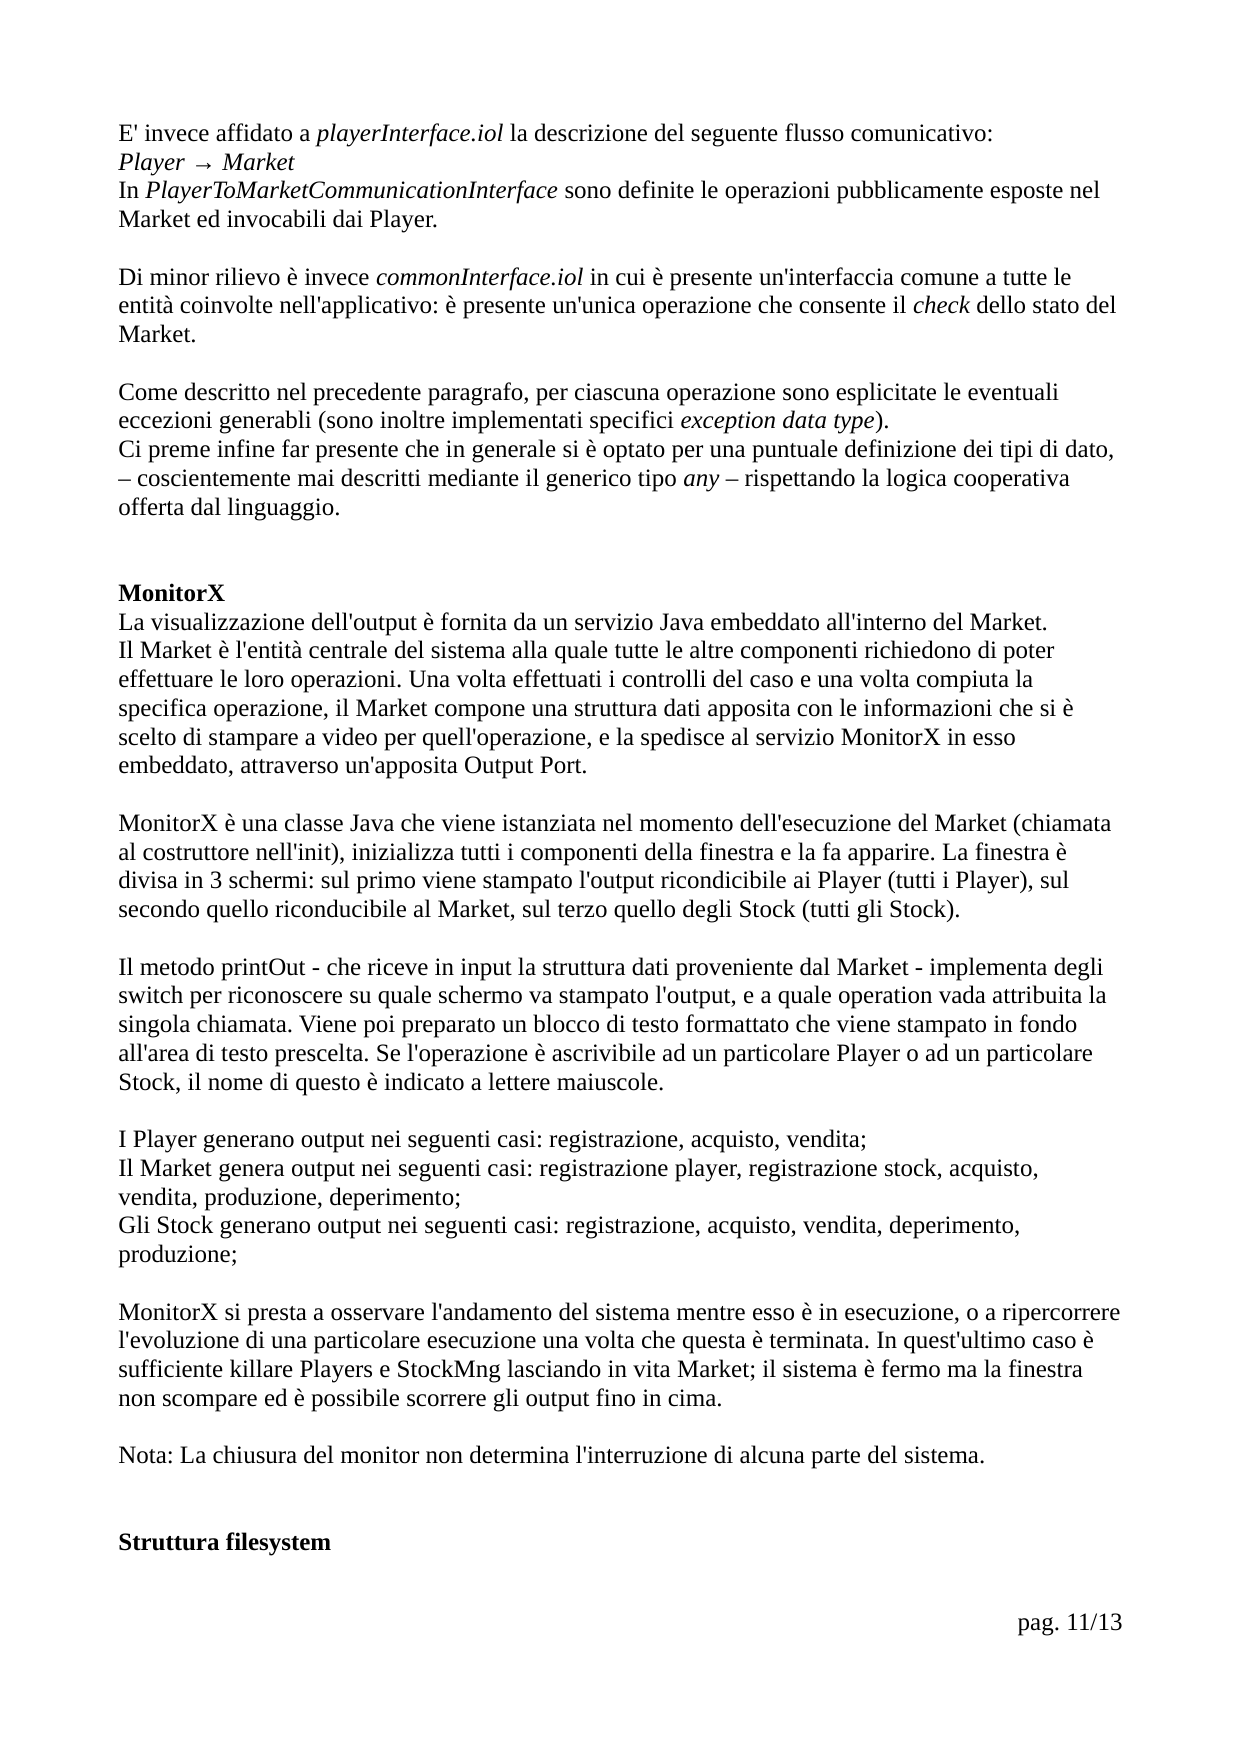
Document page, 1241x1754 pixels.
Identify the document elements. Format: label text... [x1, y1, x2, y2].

text MonitorX è una classe Java che viene istanziata nel momento dell'esecuzione del Market (chiamata al costruttore nell'init), inizializza tutti i componenti della finestra e la fa apparire. La finestra è divisa in 3 schermi: sul primo viene stampato l'output ricondicibile ai Player (tutti i Player), sul secondo quello riconducibile al Market, sul terzo quello degli Stock (tutti gli Stock). [118, 808, 1122, 923]
text Nota: La chiusura del monitor non determina l'interruzione di alcuna parte del sistema. [118, 1441, 1122, 1469]
text In PlayerToMarketCommunicationInterface sono definite le operazioni pubblicamente esposte nel Market ed invocabili dai Player. [118, 176, 1122, 233]
text E' invece affidato a playerInterface.iol la descrizione del seguente flusso comunicativo: [118, 118, 1122, 147]
text Struttura filesystem [118, 1527, 1122, 1556]
text Player → Market [118, 147, 1122, 176]
text MonitorX si presta a osservare l'andamento del sistema mentre esso è in esecuzione, o a ripercorrere l'evoluzione di una particolare esecuzione una volta che questa è terminata. In quest'ultimo caso è sufficiente killare Players e StockMng lasciando in vita Market; il sistema è fermo ma la finestra non scompare ed è possibile scorrere gli output fino in cima. [118, 1297, 1122, 1412]
text Di minor rilievo è invece commonInterface.iol in cui è presente un'interfaccia comune a tutte le entità coinvolte nell'applicativo: è presente un'unica operazione che consente il check dello stato del Market. [118, 262, 1122, 348]
text Ci preme infine far presente che in generale si è optato per una puntuale definizione dei tipi di dato, – coscientemente mai descritti mediante il generico tipo any – rispettando la logica cooperativa offerta dal linguaggio. [118, 434, 1122, 521]
text Il Market è l'entità centrale del sistema alla quale tutte le altre componenti richiedono di poter effettuare le loro operazioni. Una volta effettuati i controlli del caso e una volta compiuta la specifica operazione, il Market compone una struttura dati apposita con le informazioni che si è scelto di stampare a video per quell'operazione, e la spedisce al servizio MonitorX in esso embeddato, attraverso un'apposita Output Port. [118, 636, 1122, 779]
text La visualizzazione dell'output è fornita da un servizio Java embeddato all'interno del Market. [118, 607, 1122, 636]
text Il metodo printOut - che riceve in input la struttura dati proveniente dal Market - implementa degli switch per riconoscere su quale schermo va stampato l'output, e a quale operation vada attribuita la singola chiamata. Viene poi preparato un blocco di testo formattato che viene stampato in fondo all'area di testo prescelta. Se l'operazione è ascrivibile ad un particolare Player o ad un particolare Stock, il nome di questo è indicato a lettere maiuscole. [118, 952, 1122, 1096]
text I Player generano output nei seguenti casi: registrazione, acquisto, vendita; [118, 1124, 1122, 1153]
text Come descritto nel precedente paragrafo, per ciascuna operazione sono esplicitate le eventuali eccezioni generabli (sono inoltre implementati specifici exception data type). [118, 377, 1122, 434]
text Il Market genera output nei seguenti casi: registrazione player, registrazione stock, acquisto, vendita, produzione, deperimento; [118, 1153, 1122, 1211]
text Gli Stock generano output nei seguenti casi: registrazione, acquisto, vendita, deperimento, produzione; [118, 1211, 1122, 1268]
text MonitorX [118, 578, 1122, 607]
